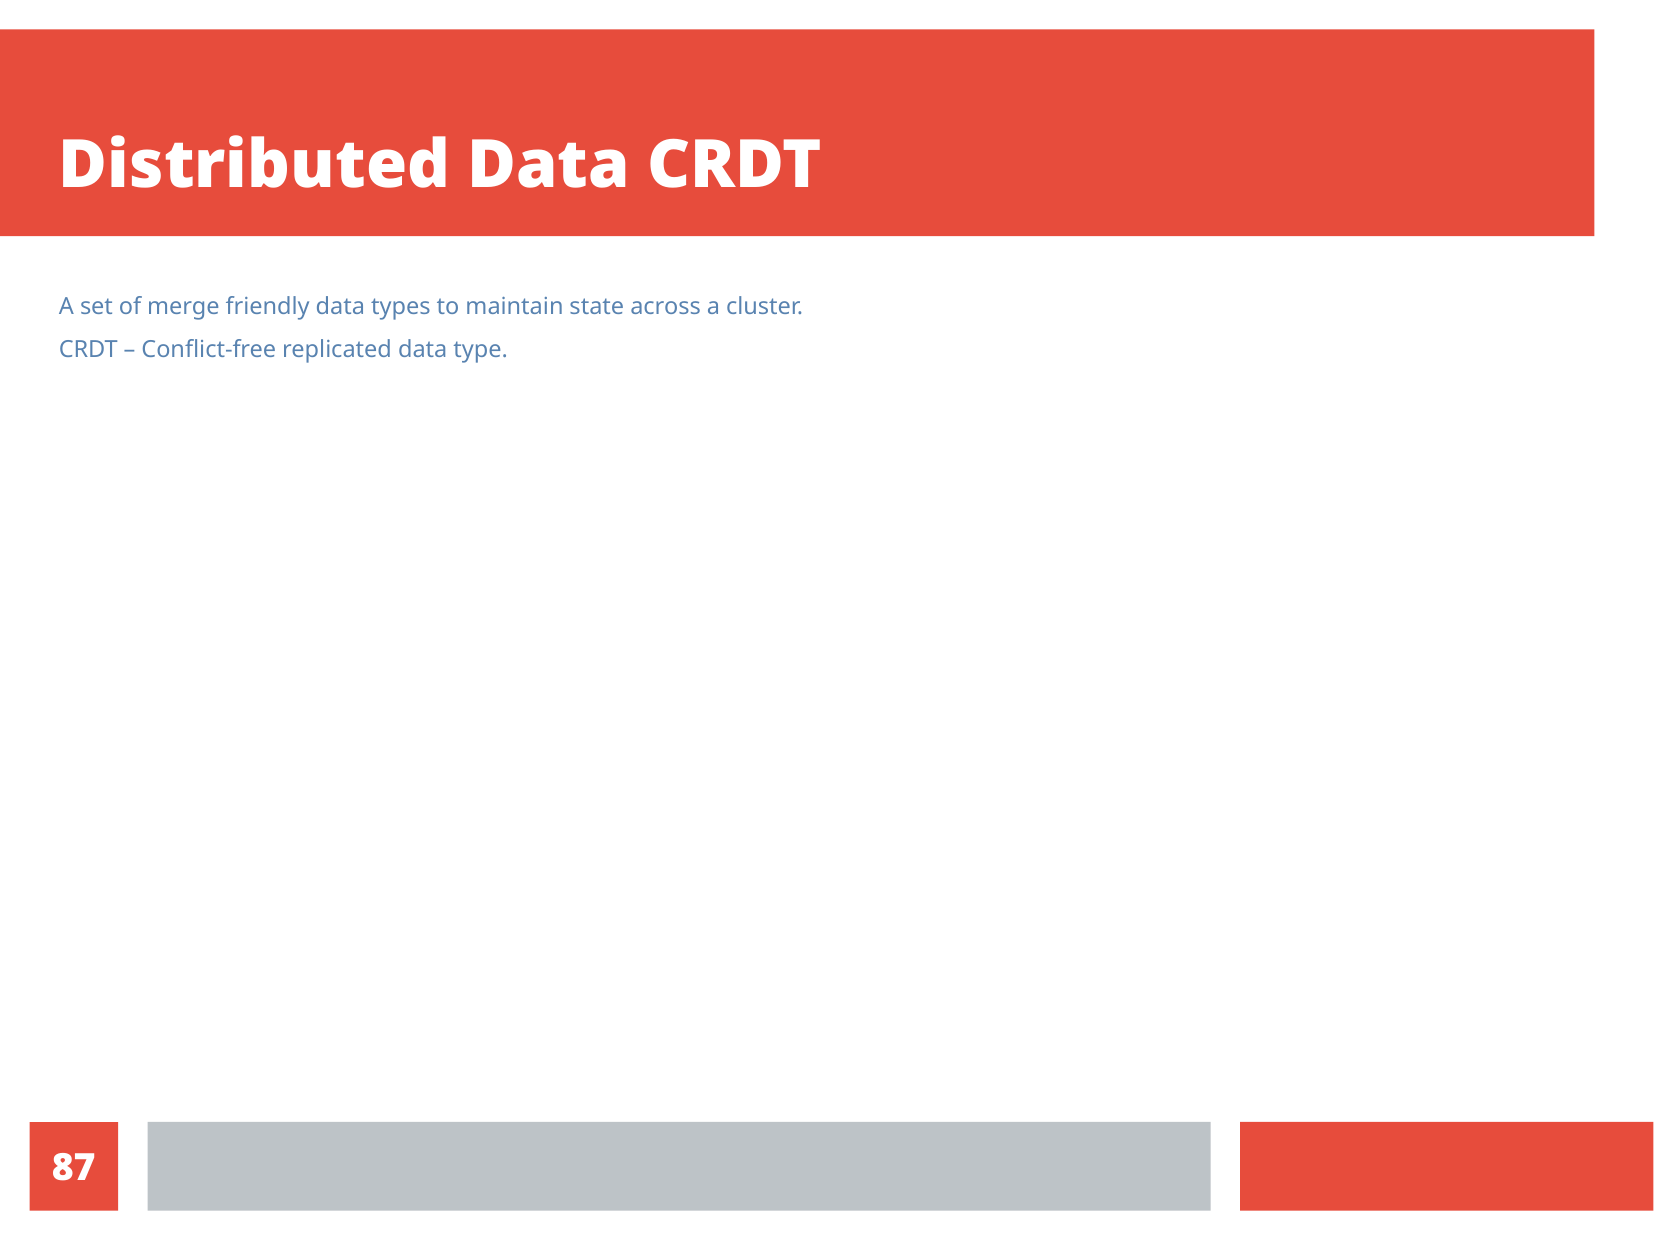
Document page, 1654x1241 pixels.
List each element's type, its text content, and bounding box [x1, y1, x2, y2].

list A set of merge friendly data types to maintain state across a cluster. CRDT – Conflict-free replicated data type. [59, 289, 1565, 367]
title Distributed Data CRDT [59, 59, 1595, 207]
